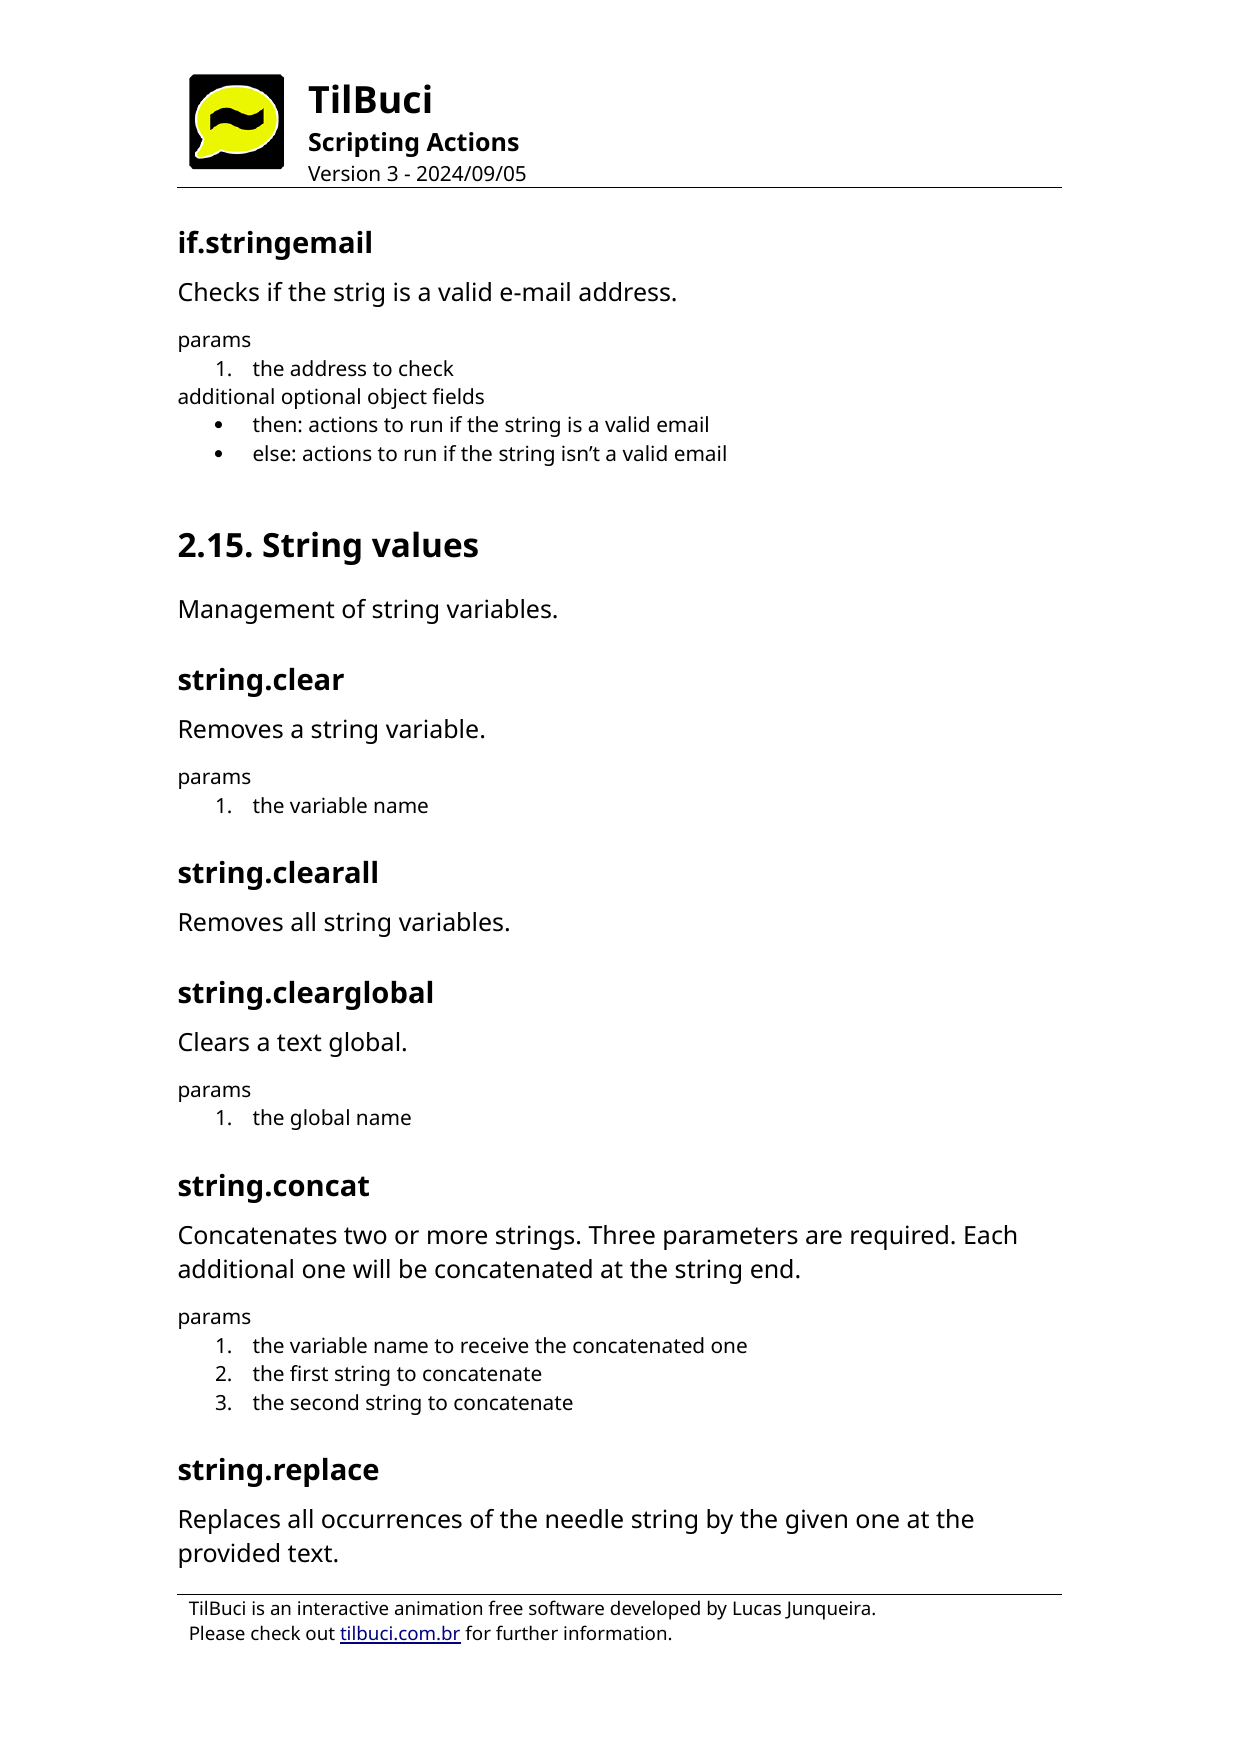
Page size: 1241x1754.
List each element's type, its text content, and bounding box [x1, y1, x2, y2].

list params [177, 1302, 1063, 1331]
subtitle string.replace [177, 1449, 1063, 1489]
list additional optional object fields [177, 382, 1063, 411]
subtitle string.clearglobal [177, 972, 1063, 1012]
subtitle string.clear [177, 659, 1063, 699]
text Removes a string variable. [177, 712, 1063, 746]
list params [177, 762, 1063, 791]
text Replaces all occurrences of the needle string by the given one at the provided text. [177, 1502, 1063, 1570]
list params [177, 325, 1063, 354]
list the variable name to receive the concatenated one [215, 1331, 1063, 1359]
list params [177, 1075, 1063, 1103]
text Concatenates two or more strings. Three parameters are required. Each additional one will be concatenated at the string end. [177, 1217, 1063, 1286]
subtitle string.concat [177, 1165, 1063, 1205]
list else: actions to run if the string isn’t a valid email [215, 439, 1063, 467]
subtitle if.stringemail [177, 222, 1063, 262]
list the global name [215, 1103, 1063, 1132]
subtitle 2.15. String values [177, 522, 1063, 567]
list the second string to concatenate [215, 1388, 1063, 1416]
text Clears a text global. [177, 1024, 1063, 1058]
text Management of string variables. [177, 592, 1063, 626]
list the variable name [215, 791, 1063, 819]
list the address to check [215, 354, 1063, 382]
text Checks if the strig is a valid e-mail address. [177, 274, 1063, 309]
list then: actions to run if the string is a valid email [215, 411, 1063, 439]
list the first string to concatenate [215, 1359, 1063, 1388]
text Removes all string variables. [177, 905, 1063, 939]
subtitle string.clearall [177, 853, 1063, 892]
